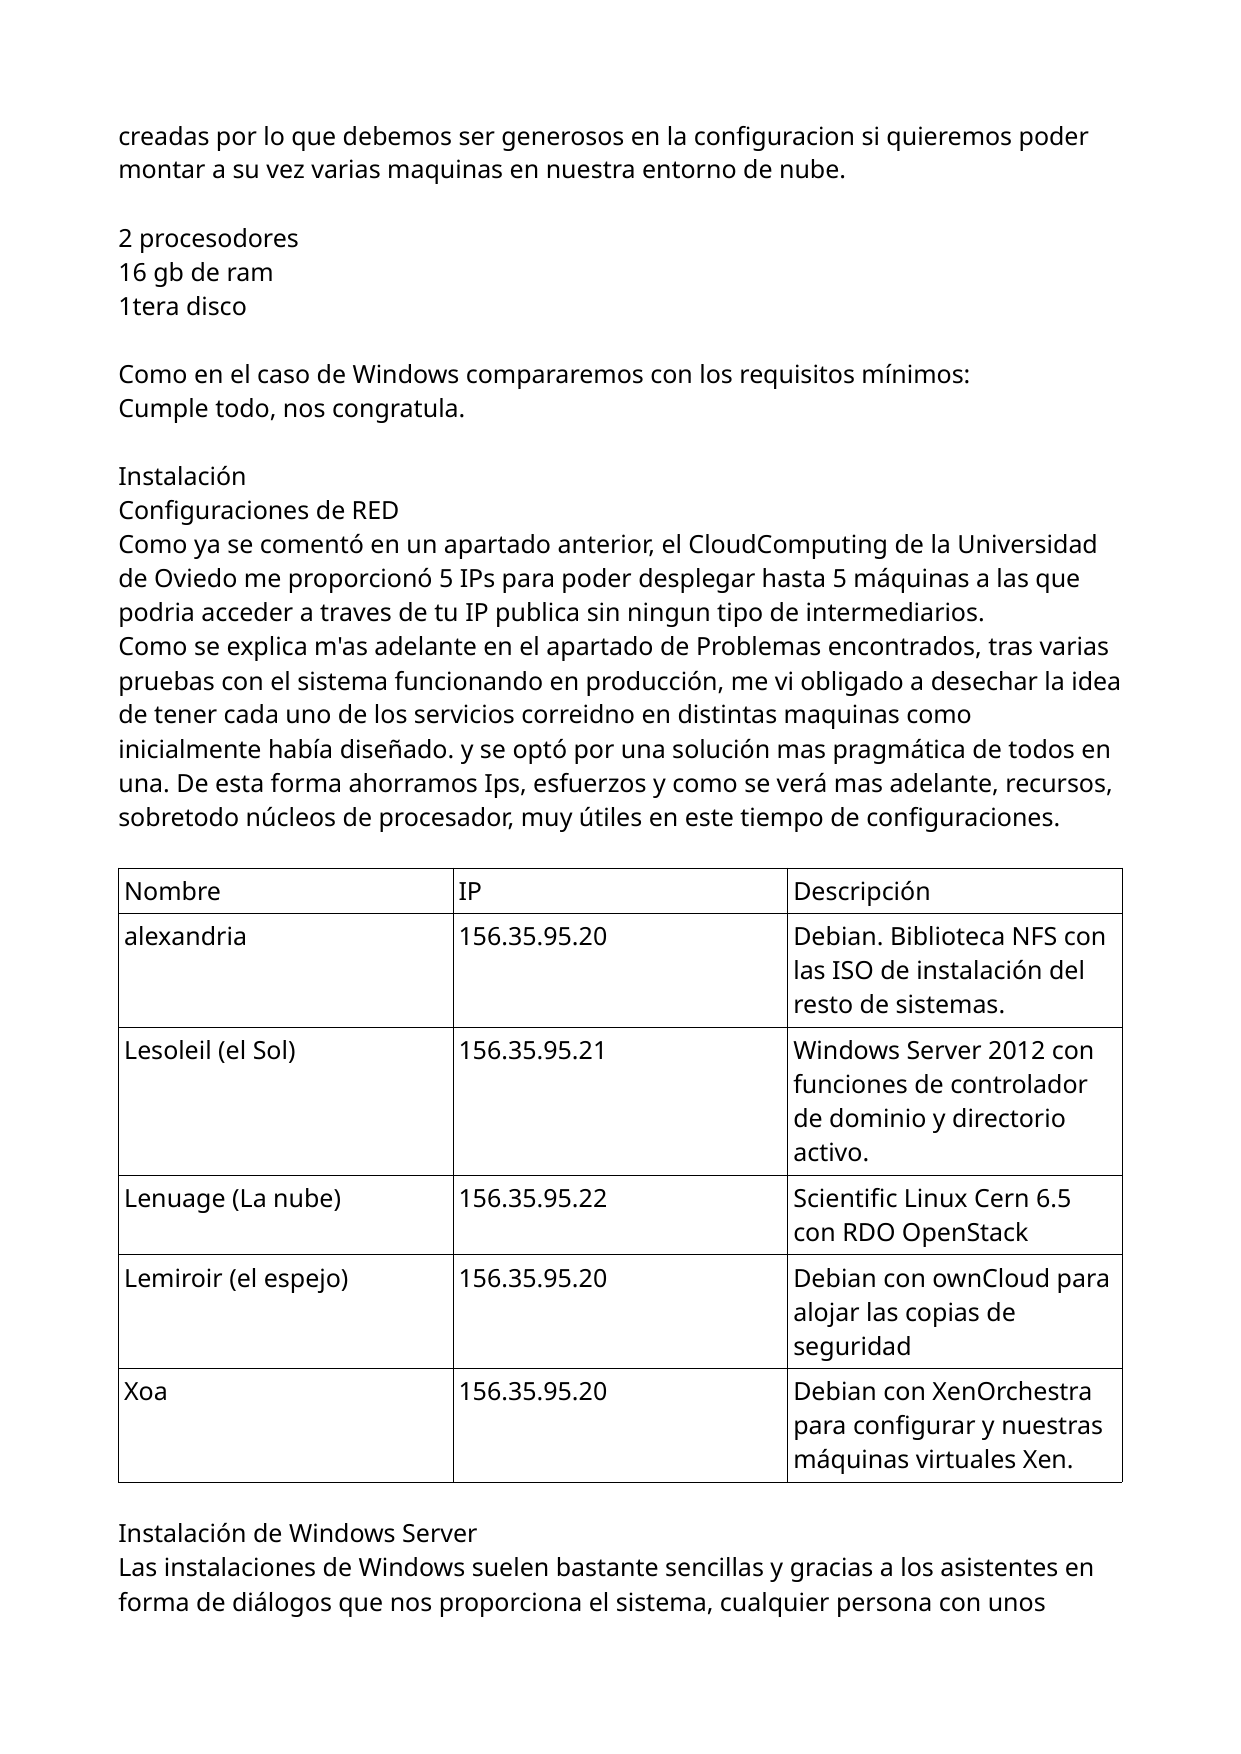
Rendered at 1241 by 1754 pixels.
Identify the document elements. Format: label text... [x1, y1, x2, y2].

text Instalación [118, 459, 1122, 493]
table_cell 156.35.95.20 [454, 1255, 787, 1368]
text Configuraciones de RED [118, 493, 1122, 527]
table_header IP [454, 869, 787, 913]
text Como en el caso de Windows compararemos con los requisitos mínimos: [118, 357, 1122, 391]
text Como se explica m'as adelante en el apartado de Problemas encontrados, tras varias pruebas con el sistema funcionando en producción, me vi obligado a desechar la idea de tener cada uno de los servicios correidno en distintas maquinas como inicialmente había diseñado. y se optó por una solución mas pragmática de todos en una. De esta forma ahorramos Ips, esfuerzos y como se verá mas adelante, recursos, sobretodo núcleos de procesador, muy útiles en este tiempo de configuraciones. [118, 629, 1122, 833]
table_cell 156.35.95.20 [454, 1369, 787, 1482]
table_cell 156.35.95.21 [454, 1028, 787, 1175]
table_cell alexandria [119, 914, 453, 1027]
text Cumple todo, nos congratula. [118, 391, 1122, 425]
text Las instalaciones de Windows suelen bastante sencillas y gracias a los asistentes en forma de diálogos que nos proporciona el sistema, cualquier persona con unos [118, 1550, 1122, 1618]
table_cell Scientific Linux Cern 6.5 con RDO OpenStack [788, 1176, 1122, 1254]
table_cell Lesoleil (el Sol) [119, 1028, 453, 1175]
table_header Descripción [788, 869, 1122, 913]
table_cell Debian con ownCloud para alojar las copias de seguridad [788, 1255, 1122, 1368]
table_cell Debian con XenOrchestra para configurar y nuestras máquinas virtuales Xen. [788, 1369, 1122, 1482]
table_cell 156.35.95.20 [454, 914, 787, 1027]
table_cell Lemiroir (el espejo) [119, 1255, 453, 1368]
table_cell Windows Server 2012 con funciones de controlador de dominio y directorio activo. [788, 1028, 1122, 1175]
table_cell Lenuage (La nube) [119, 1176, 453, 1254]
text Instalación de Windows Server [118, 1516, 1122, 1550]
text 1tera disco [118, 288, 1122, 322]
text Como ya se comentó en un apartado anterior, el CloudComputing de la Universidad de Oviedo me proporcionó 5 IPs para poder desplegar hasta 5 máquinas a las que podria acceder a traves de tu IP publica sin ningun tipo de intermediarios. [118, 527, 1122, 629]
text 16 gb de ram [118, 254, 1122, 288]
text 2 procesodores [118, 220, 1122, 254]
text creadas por lo que debemos ser generosos en la configuracion si quieremos poder montar a su vez varias maquinas en nuestra entorno de nube. [118, 118, 1122, 186]
table_header Nombre [119, 869, 453, 913]
table_cell 156.35.95.22 [454, 1176, 787, 1254]
table_cell Debian. Biblioteca NFS con las ISO de instalación del resto de sistemas. [788, 914, 1122, 1027]
table_cell Xoa [119, 1369, 453, 1482]
